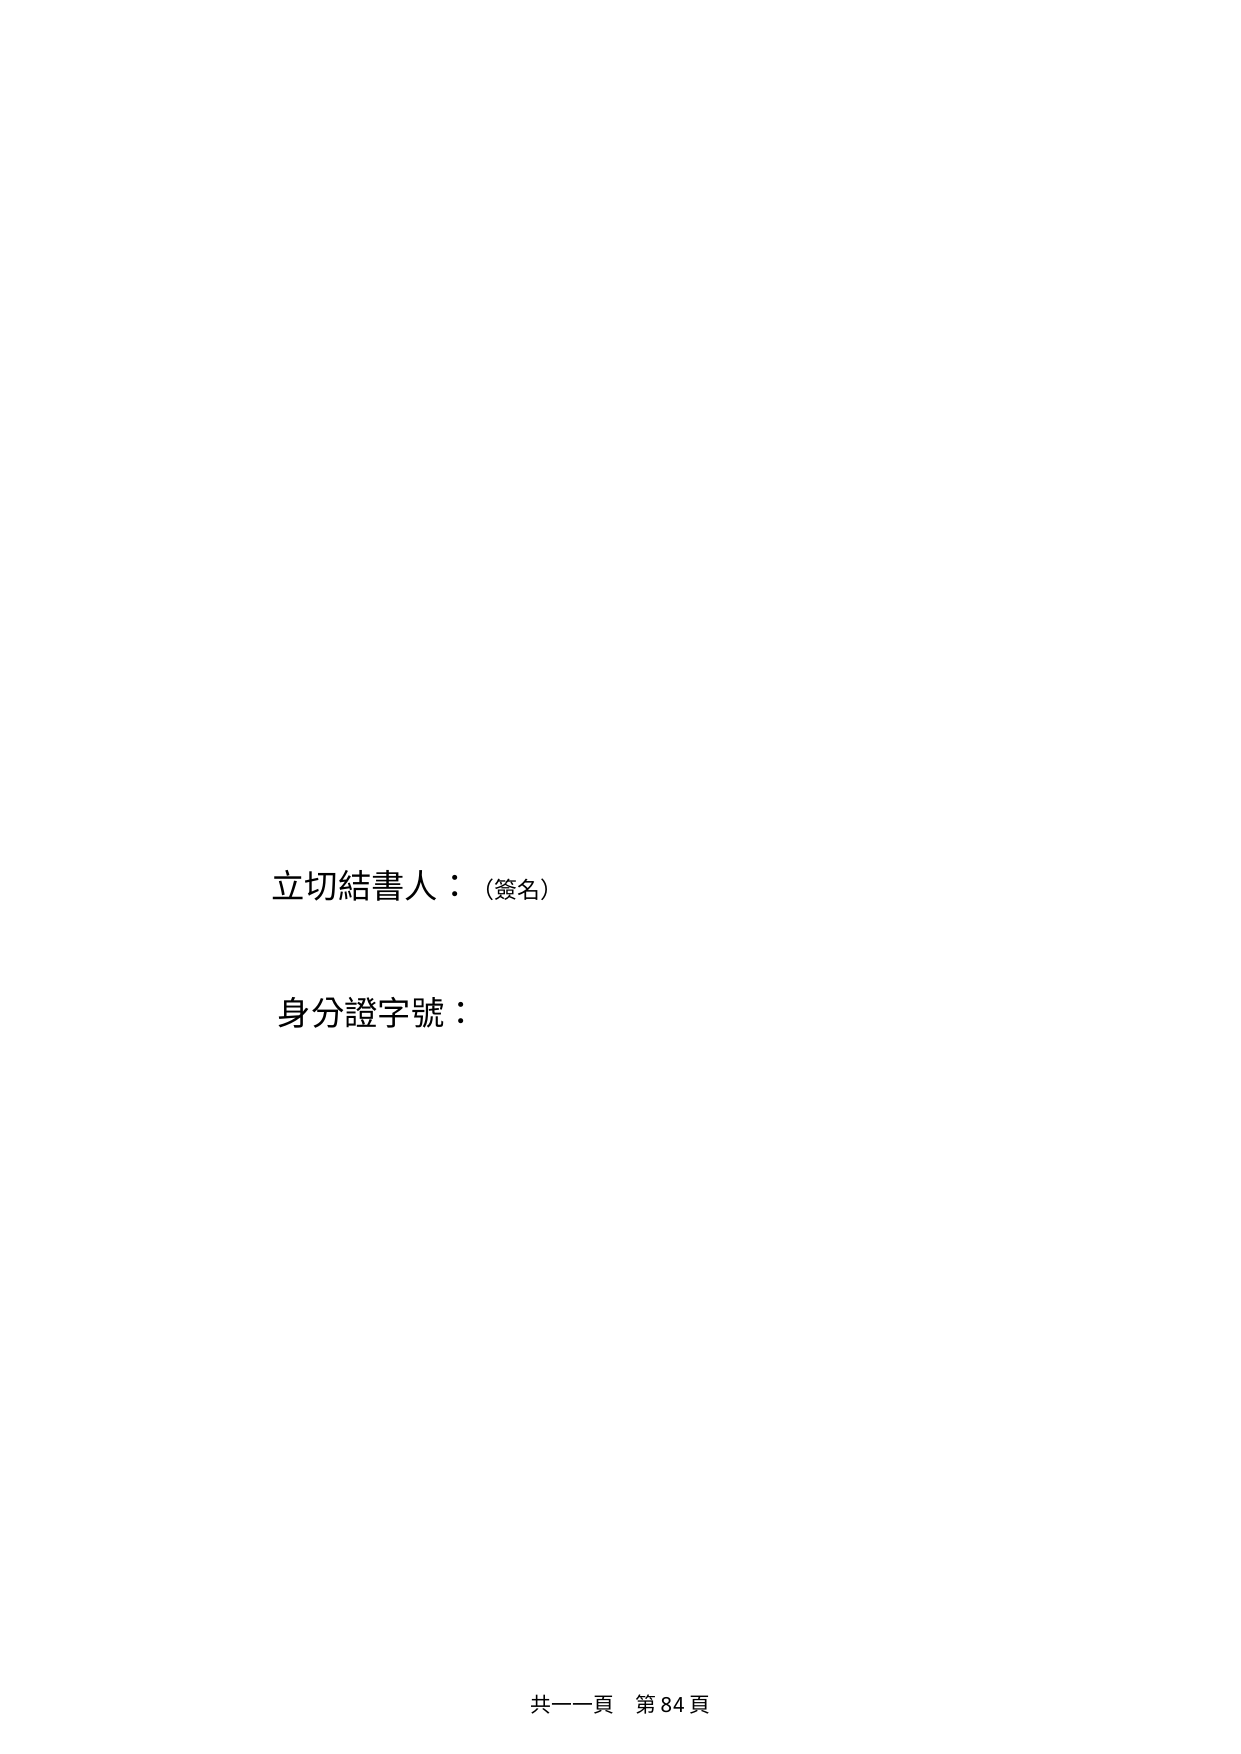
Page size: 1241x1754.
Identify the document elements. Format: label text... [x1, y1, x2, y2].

text 身分證字號： [118, 967, 1122, 1030]
text 立切結書人：（簽名） [118, 842, 1122, 905]
